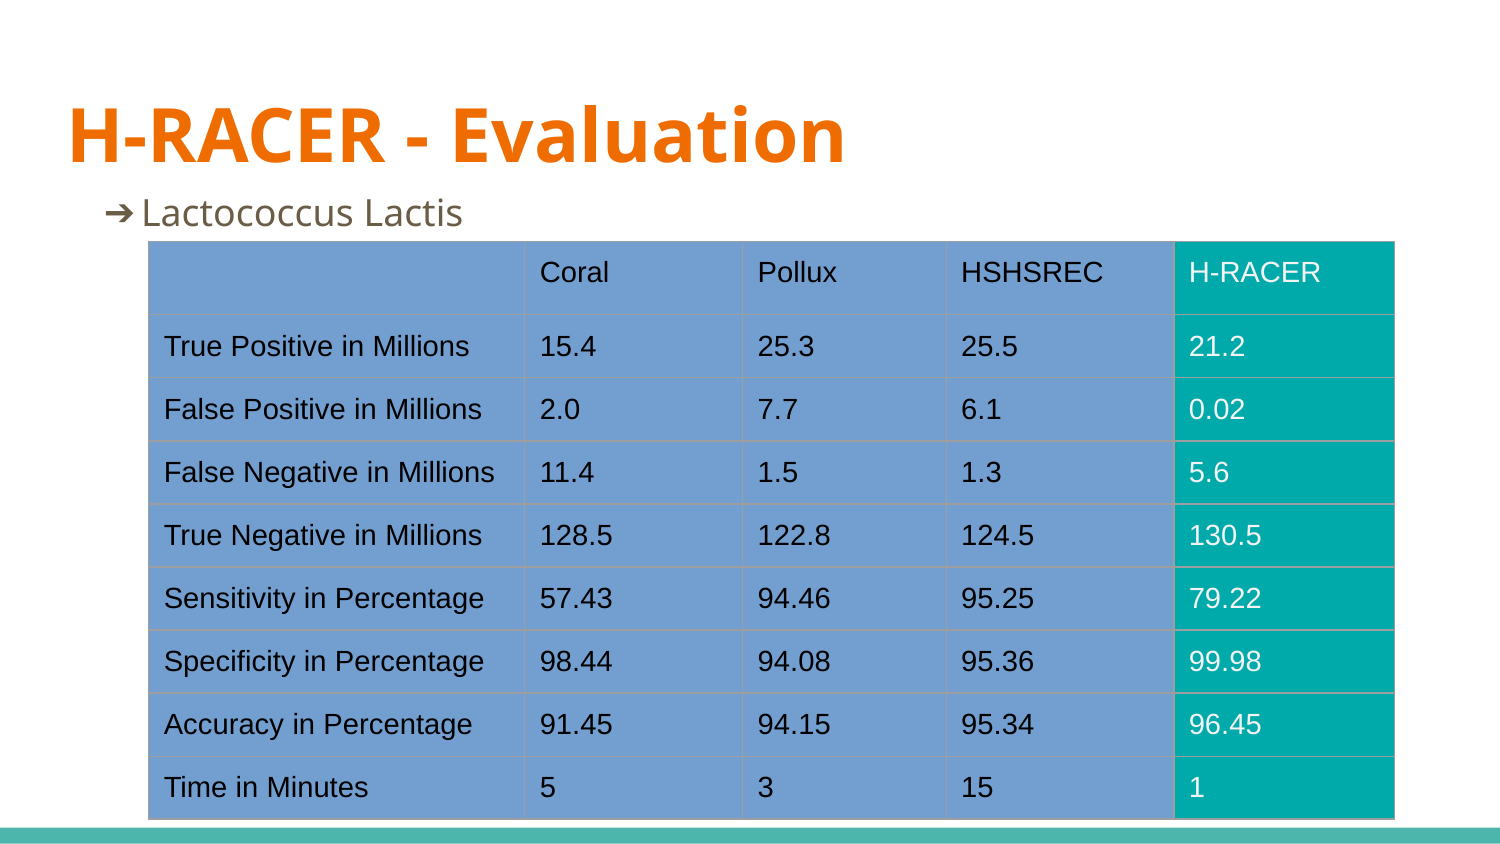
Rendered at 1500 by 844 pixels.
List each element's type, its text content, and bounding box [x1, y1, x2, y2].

table_cell 96.45 [1175, 694, 1394, 756]
table_cell 1.5 [743, 442, 946, 503]
table_cell 94.08 [743, 631, 946, 692]
table_cell 130.5 [1175, 505, 1394, 566]
table_cell 3 [743, 757, 946, 818]
table_cell 94.15 [743, 694, 946, 756]
table_cell 15.4 [525, 315, 742, 377]
list Lactococcus Lactis [51, 173, 1449, 716]
table_header HSHSREC [947, 242, 1173, 314]
table_cell 95.34 [947, 694, 1173, 756]
table_cell True Negative in Millions [149, 505, 524, 566]
table_cell True Positive in Millions [149, 315, 524, 377]
table_cell False Negative in Millions [149, 442, 524, 503]
table_cell 21.2 [1175, 315, 1394, 377]
table_cell 6.1 [947, 378, 1173, 440]
table_cell 2.0 [525, 378, 742, 440]
table_cell 7.7 [743, 378, 946, 440]
table_cell Accuracy in Percentage [149, 694, 524, 756]
table_cell 1.3 [947, 442, 1173, 503]
table_cell 99.98 [1175, 631, 1394, 692]
table_cell 124.5 [947, 505, 1173, 566]
table_cell Time in Minutes [149, 757, 524, 818]
table_cell 5.6 [1175, 442, 1394, 503]
table_cell False Positive in Millions [149, 378, 524, 440]
table_cell 122.8 [743, 505, 946, 566]
table_header H-RACER [1175, 242, 1394, 314]
table_cell 15 [947, 757, 1173, 818]
table_cell 95.36 [947, 631, 1173, 692]
table_cell 25.3 [743, 315, 946, 377]
table_header Coral [525, 242, 742, 314]
title H-RACER - Evaluation [51, 72, 1449, 173]
table_cell 94.46 [743, 568, 946, 629]
table_cell 128.5 [525, 505, 742, 566]
table_cell 79.22 [1175, 568, 1394, 629]
table_cell 25.5 [947, 315, 1173, 377]
table_cell Sensitivity in Percentage [149, 568, 524, 629]
table_header [149, 242, 524, 314]
table_cell 95.25 [947, 568, 1173, 629]
table_cell 1 [1175, 757, 1394, 818]
table_cell Specificity in Percentage [149, 631, 524, 692]
table_cell 5 [525, 757, 742, 818]
table_cell 57.43 [525, 568, 742, 629]
table_header Pollux [743, 242, 946, 314]
table_cell 98.44 [525, 631, 742, 692]
table_cell 91.45 [525, 694, 742, 756]
table_cell 0.02 [1175, 378, 1394, 440]
table_cell 11.4 [525, 442, 742, 503]
